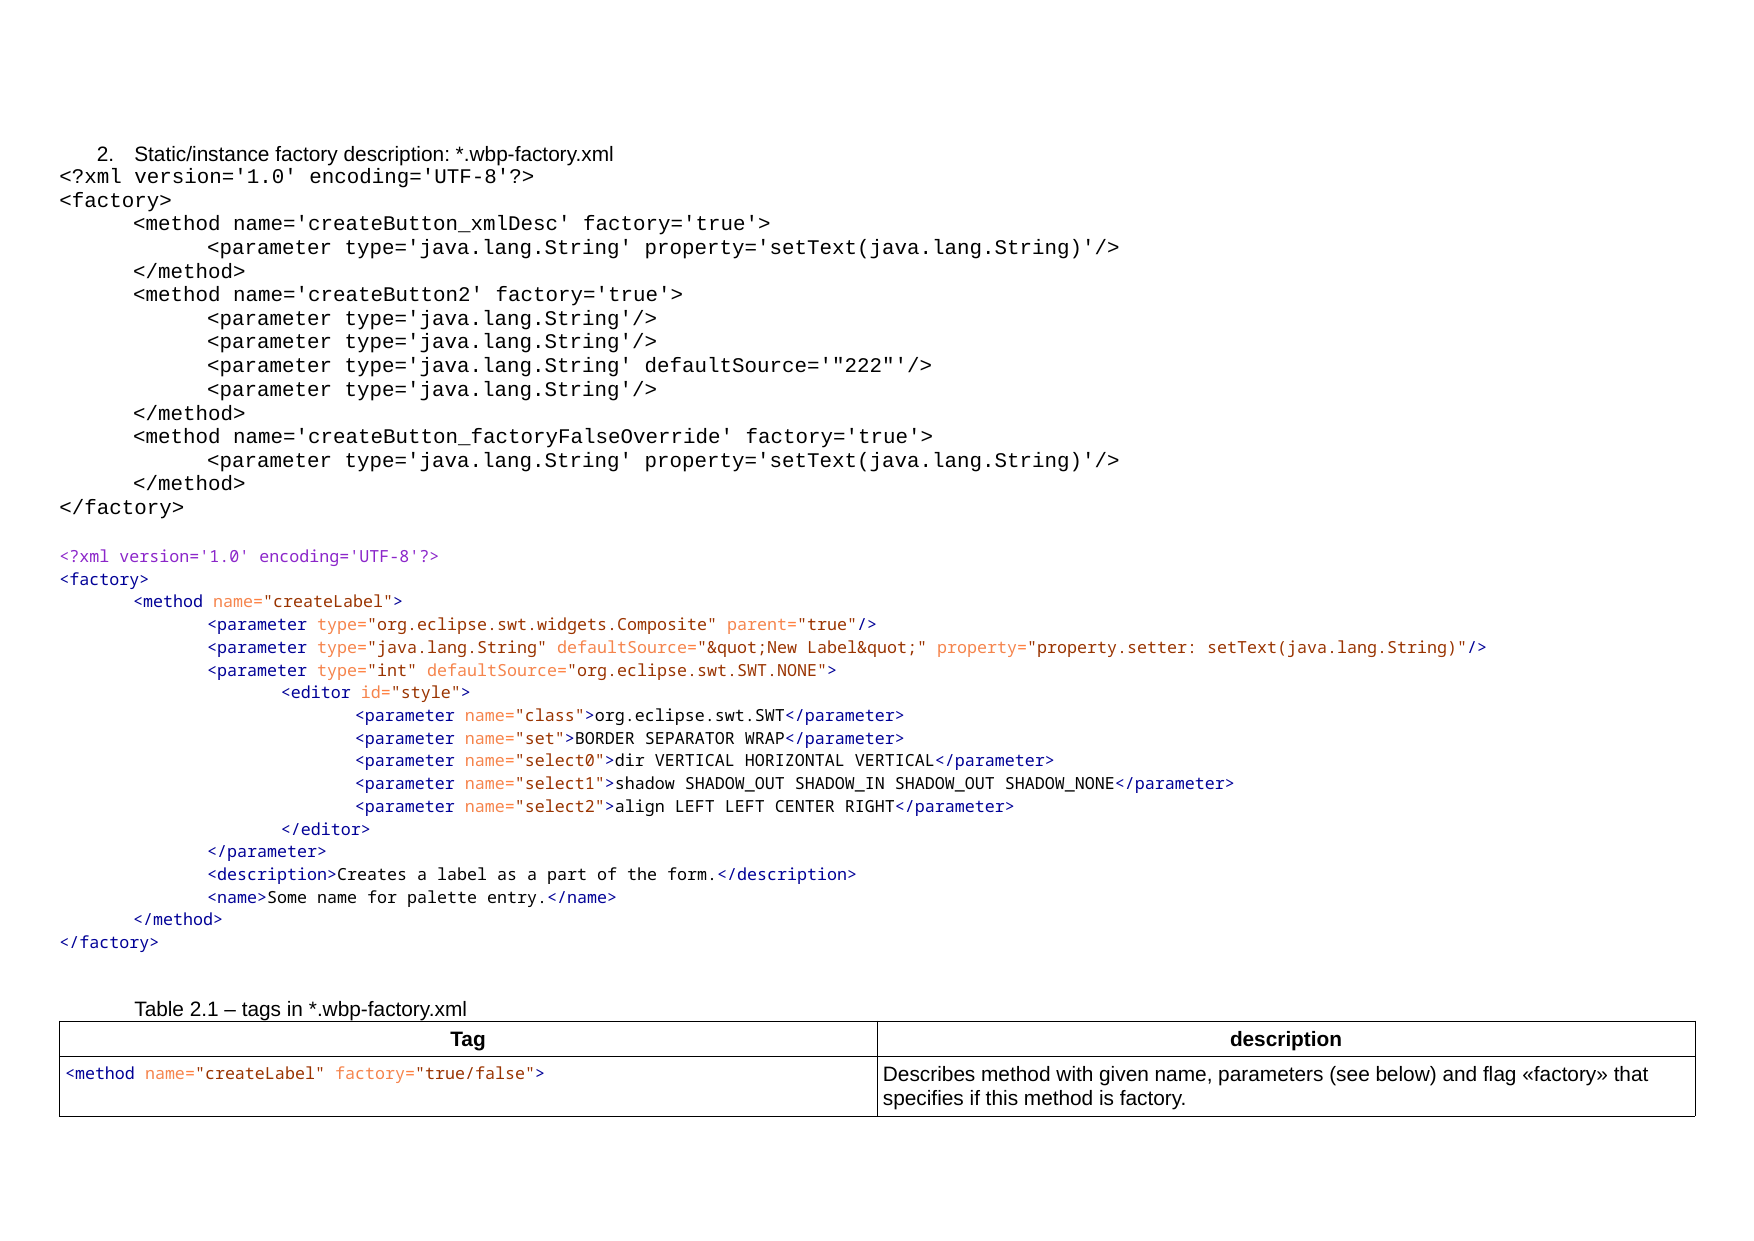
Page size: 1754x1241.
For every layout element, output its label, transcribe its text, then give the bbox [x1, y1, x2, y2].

text <parameter type='java.lang.String' defaultSource='"222"'/> [59, 355, 1695, 379]
text <description>Creates a label as a part of the form.</description> [59, 863, 1695, 885]
text <?xml version='1.0' encoding='UTF-8'?> [59, 545, 1695, 567]
text <name>Some name for palette entry.</name> [59, 885, 1695, 908]
table_header Tag [60, 1022, 877, 1056]
text <parameter name="select1">shadow SHADOW_OUT SHADOW_IN SHADOW_OUT SHADOW_NONE</parameter> [59, 772, 1695, 794]
text </factory> [59, 497, 1695, 521]
text </method> [59, 402, 1695, 426]
text <parameter type='java.lang.String' property='setText(java.lang.String)'/> [59, 237, 1695, 261]
text </factory> [59, 931, 1695, 953]
text <?xml version='1.0' encoding='UTF-8'?> [59, 166, 1695, 190]
text <parameter name="select2">align LEFT LEFT CENTER RIGHT</parameter> [59, 794, 1695, 817]
text <parameter type="java.lang.String" defaultSource="&quot;New Label&quot;" property="property.setter: setText(java.lang.String)"/> [59, 636, 1695, 658]
text Table 2.1 – tags in *.wbp-factory.xml [134, 997, 1695, 1021]
text </method> [59, 473, 1695, 497]
text <parameter type='java.lang.String'/> [59, 308, 1695, 332]
text <parameter type='java.lang.String' property='setText(java.lang.String)'/> [59, 450, 1695, 473]
text <parameter type='java.lang.String'/> [59, 379, 1695, 402]
text <parameter type="int" defaultSource="org.eclipse.swt.SWT.NONE"> [59, 658, 1695, 681]
text <method name='createButton_xmlDesc' factory='true'> [59, 213, 1695, 237]
text <editor id="style"> [59, 681, 1695, 704]
text <parameter type="org.eclipse.swt.widgets.Composite" parent="true"/> [59, 613, 1695, 636]
text </parameter> [59, 840, 1695, 863]
text <factory> [59, 567, 1695, 590]
text <parameter name="select0">dir VERTICAL HORIZONTAL VERTICAL</parameter> [59, 749, 1695, 772]
text <parameter name="class">org.eclipse.swt.SWT</parameter> [59, 704, 1695, 726]
table_header description [878, 1022, 1695, 1056]
table_cell Describes method with given name, parameters (see below) and flag «factory» that specifies if this method is factory. [878, 1057, 1695, 1116]
text <parameter type='java.lang.String'/> [59, 332, 1695, 355]
text <method name='createButton_factoryFalseOverride' factory='true'> [59, 426, 1695, 450]
text <method name='createButton2' factory='true'> [59, 284, 1695, 308]
text </method> [59, 261, 1695, 284]
list Static/instance factory description: *.wbp-factory.xml [97, 142, 1695, 166]
text <method name="createLabel"> [59, 590, 1695, 613]
text <parameter name="set">BORDER SEPARATOR WRAP</parameter> [59, 726, 1695, 749]
table_cell <method name="createLabel" factory="true/false"> [60, 1057, 877, 1116]
text </method> [59, 908, 1695, 931]
text <factory> [59, 190, 1695, 213]
text </editor> [59, 817, 1695, 840]
